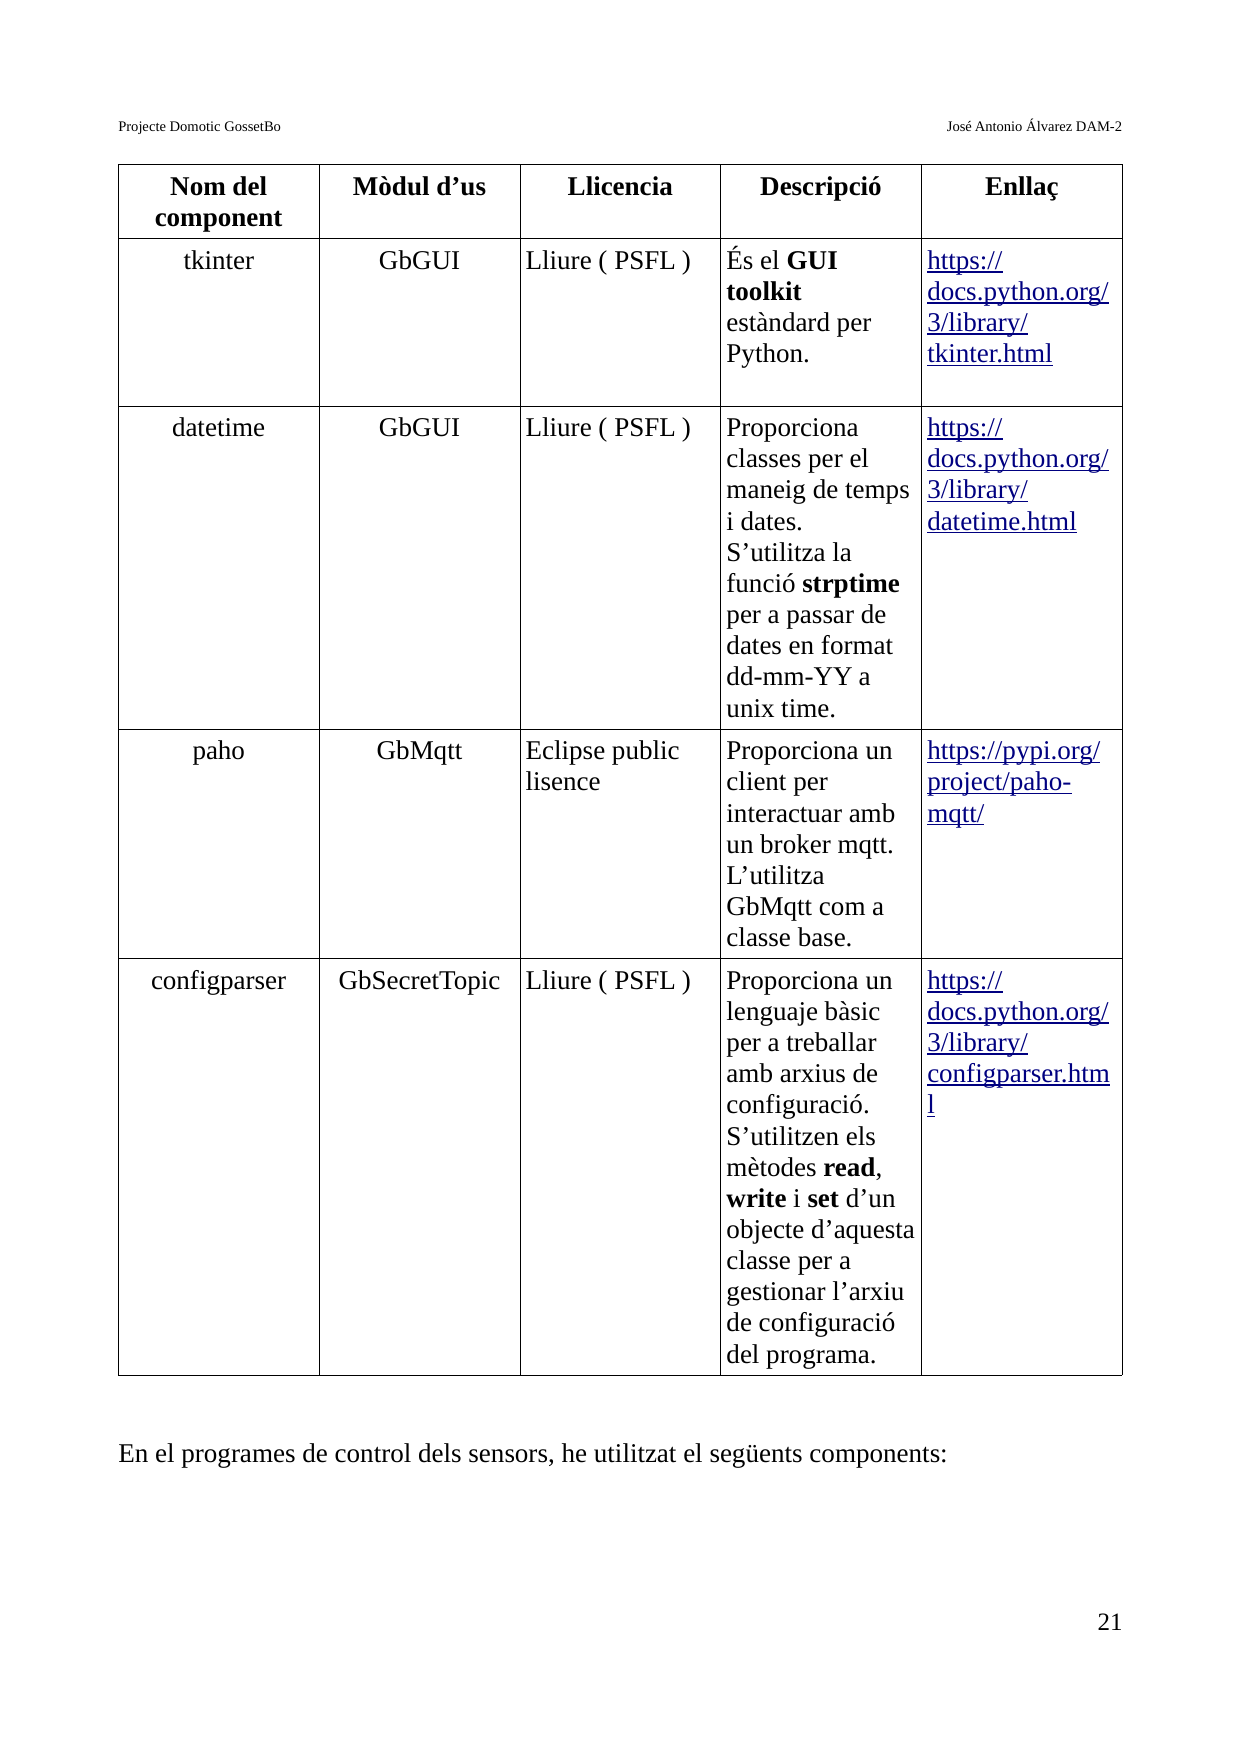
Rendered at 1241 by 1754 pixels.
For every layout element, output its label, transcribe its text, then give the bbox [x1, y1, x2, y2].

table_cell Proporciona classes per el maneig de temps i dates. S’utilitza la funció strptime per a passar de dates en format dd-mm-YY a unix time. [721, 407, 921, 728]
table_cell GbGUI [320, 239, 520, 406]
table_cell paho [119, 730, 319, 958]
table_cell https://docs.python.org/3/library/tkinter.html [922, 239, 1122, 406]
table_cell GbMqtt [320, 730, 520, 958]
table_cell Lliure ( PSFL ) [521, 959, 720, 1374]
table_cell És el GUI toolkit estàndard per Python. [721, 239, 921, 406]
table_header Mòdul d’us [320, 165, 520, 238]
table_cell Lliure ( PSFL ) [521, 407, 720, 728]
table_cell GbSecretTopic [320, 959, 520, 1374]
table_cell https://docs.python.org/3/library/datetime.html [922, 407, 1122, 728]
table_cell Lliure ( PSFL ) [521, 239, 720, 406]
table_cell Proporciona un lenguaje bàsic per a treballar amb arxius de configuració. S’utilitzen els mètodes read, write i set d’un objecte d’aquesta classe per a gestionar l’arxiu de configuració del programa. [721, 959, 921, 1374]
table_cell tkinter [119, 239, 319, 406]
table_header Enllaç [922, 165, 1122, 238]
table_cell https://docs.python.org/3/library/configparser.html [922, 959, 1122, 1374]
table_cell datetime [119, 407, 319, 728]
table_cell GbGUI [320, 407, 520, 728]
table_header Descripció [721, 165, 921, 238]
text En el programes de control dels sensors, he utilitzat el següents components: [118, 1437, 1122, 1468]
table_header Llicencia [521, 165, 720, 238]
table_cell https://pypi.org/project/paho-mqtt/ [922, 730, 1122, 958]
table_cell Eclipse public lisence [521, 730, 720, 958]
table_cell configparser [119, 959, 319, 1374]
table_cell Proporciona un client per interactuar amb un broker mqtt. L’utilitza GbMqtt com a classe base. [721, 730, 921, 958]
table_header Nom del component [119, 165, 319, 238]
